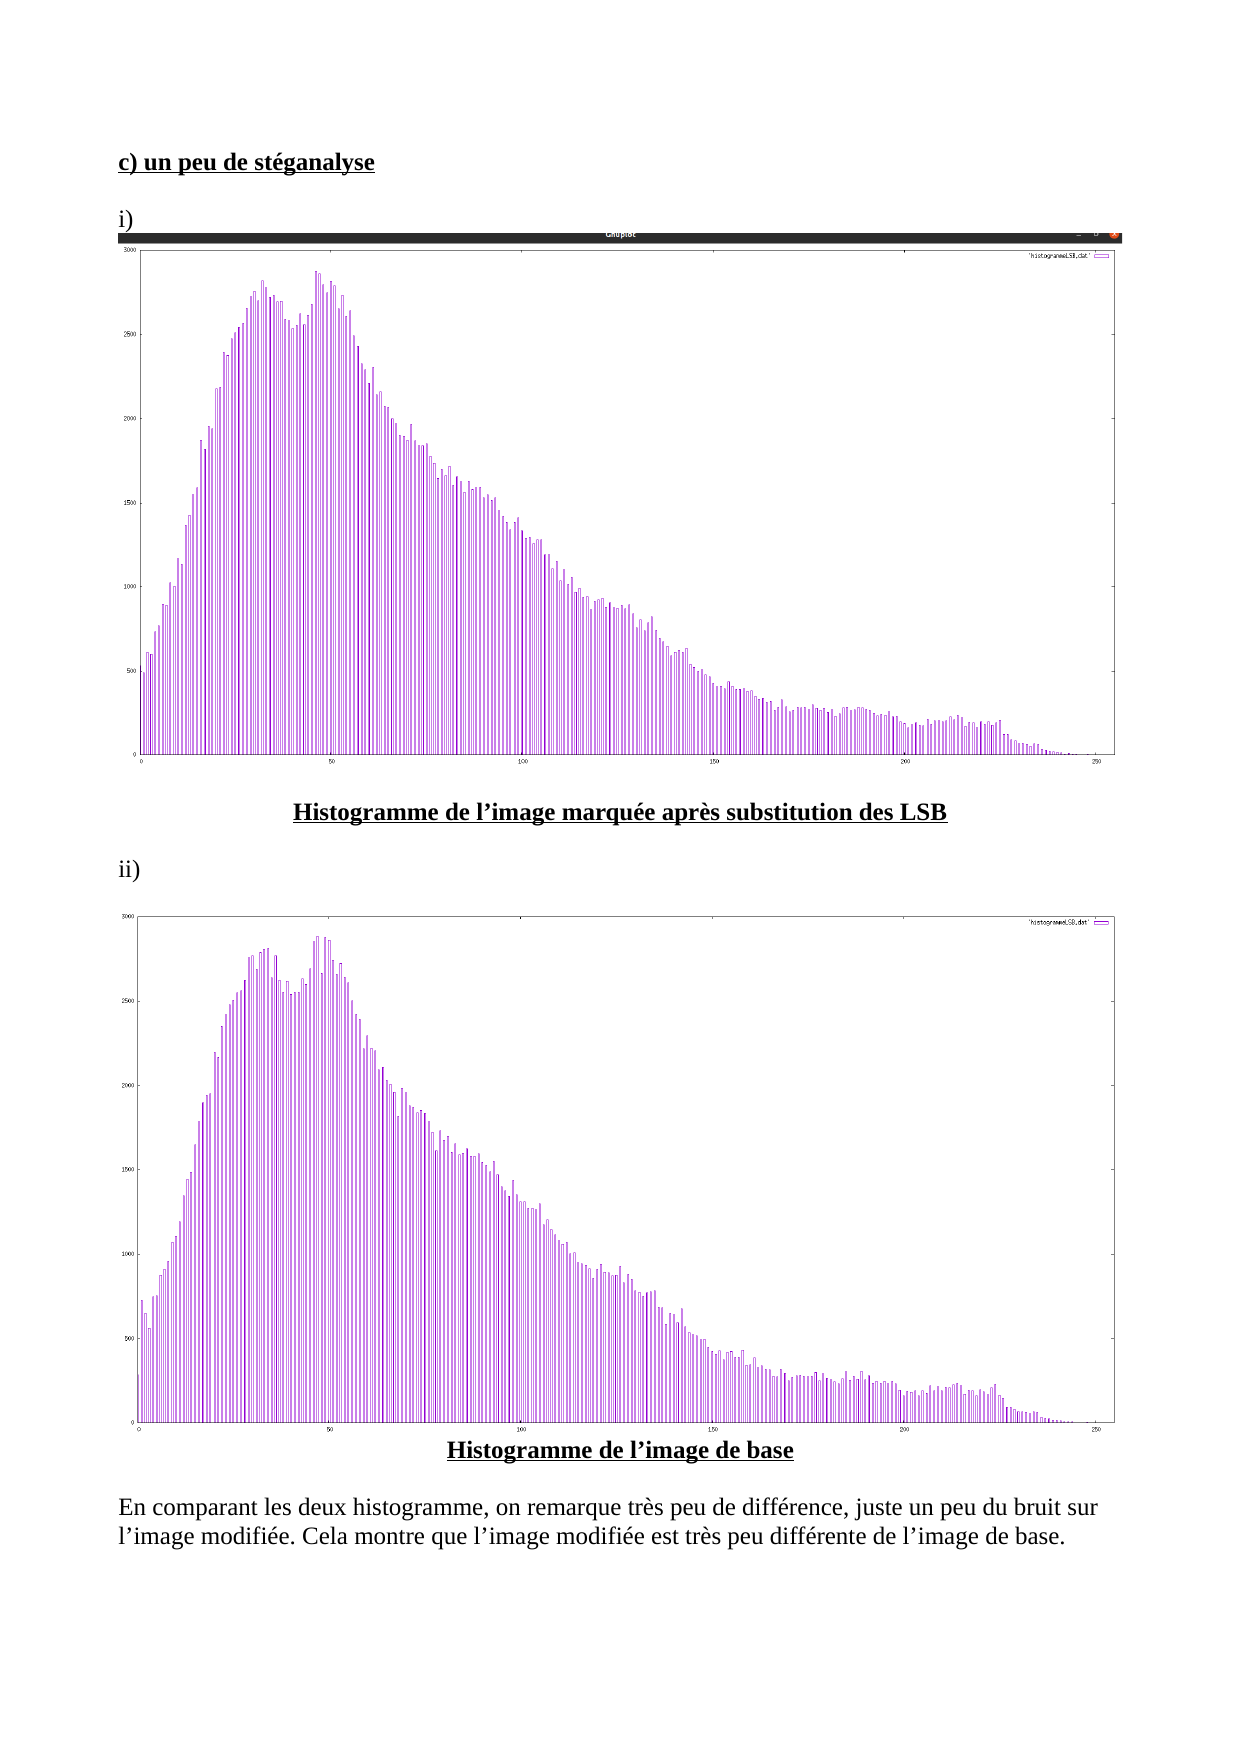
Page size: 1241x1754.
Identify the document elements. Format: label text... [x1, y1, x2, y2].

text Histogramme de l’image de base [118, 1435, 1122, 1464]
text Histogramme de l’image marquée après substitution des LSB [118, 797, 1122, 826]
picture [118, 911, 1123, 1435]
text c) un peu de stéganalyse [118, 147, 1122, 176]
text En comparant les deux histogramme, on remarque très peu de différence, juste un peu du bruit sur l’image modifiée. Cela montre que l’image modifiée est très peu différente de l’image de base. [118, 1492, 1122, 1550]
text ii) [118, 854, 1122, 883]
picture [118, 233, 1123, 768]
text i) [118, 204, 1122, 233]
